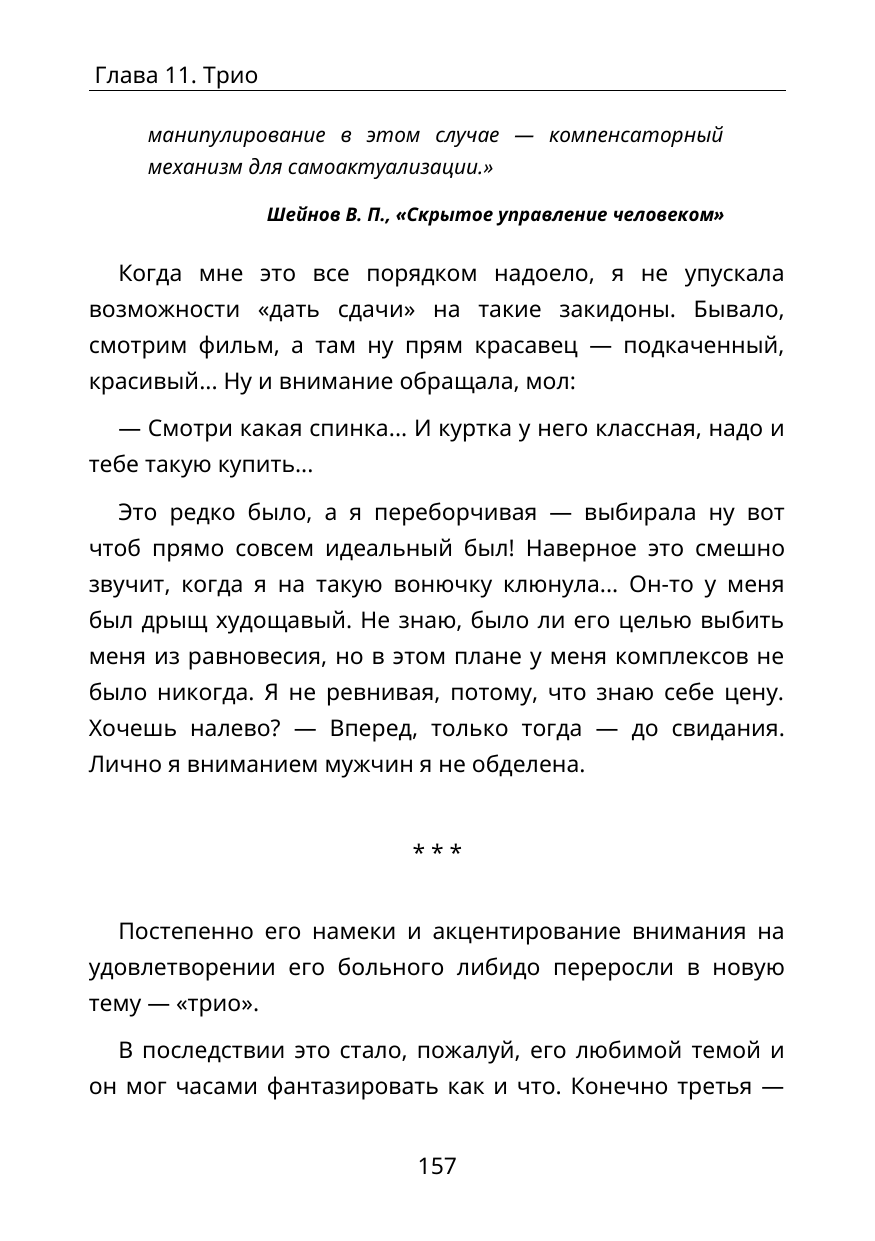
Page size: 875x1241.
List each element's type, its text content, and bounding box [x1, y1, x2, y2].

text В последствии это стало, пожалуй, его любимой темой и он мог часами фантазировать как и что. Конечно третья — [88, 1034, 786, 1101]
text — Смотри какая спинка... И куртка у него классная, надо и тебе такую купить... [88, 412, 786, 479]
text Это редко было, а я переборчивая — выбирала ну вот чтоб прямо совсем идеальный был! Наверное это смешно звучит, когда я на такую вонючку клюнула... Он-то у меня был дрыщ худощавый. Не знаю, было ли его целью выбить меня из равновесия, но в этом плане у меня комплексов не было никогда. Я не ревнивая, потому, что знаю себе цену. Хочешь налево? — Вперед, только тогда — до свидания. Лично я вниманием мужчин я не обделена. [88, 496, 786, 779]
subtitle * * * [88, 837, 786, 868]
text Шейнов В. П., «Скрытое управление человеком» [148, 197, 726, 227]
text Постепенно его намеки и акцентирование внимания на удовлетворении его больного либидо переросли в новую тему — «трио». [88, 914, 786, 1018]
text Когда мне это все порядком надоело, я не упускала возможности «дать сдачи» на такие закидоны. Бывало, смотрим фильм, а там ну прям красавец — подкаченный, красивый... Ну и внимание обращала, мол: [88, 257, 786, 396]
text манипулирование в этом случае — компенсаторный механизм для самоактуализации.» [148, 120, 726, 181]
